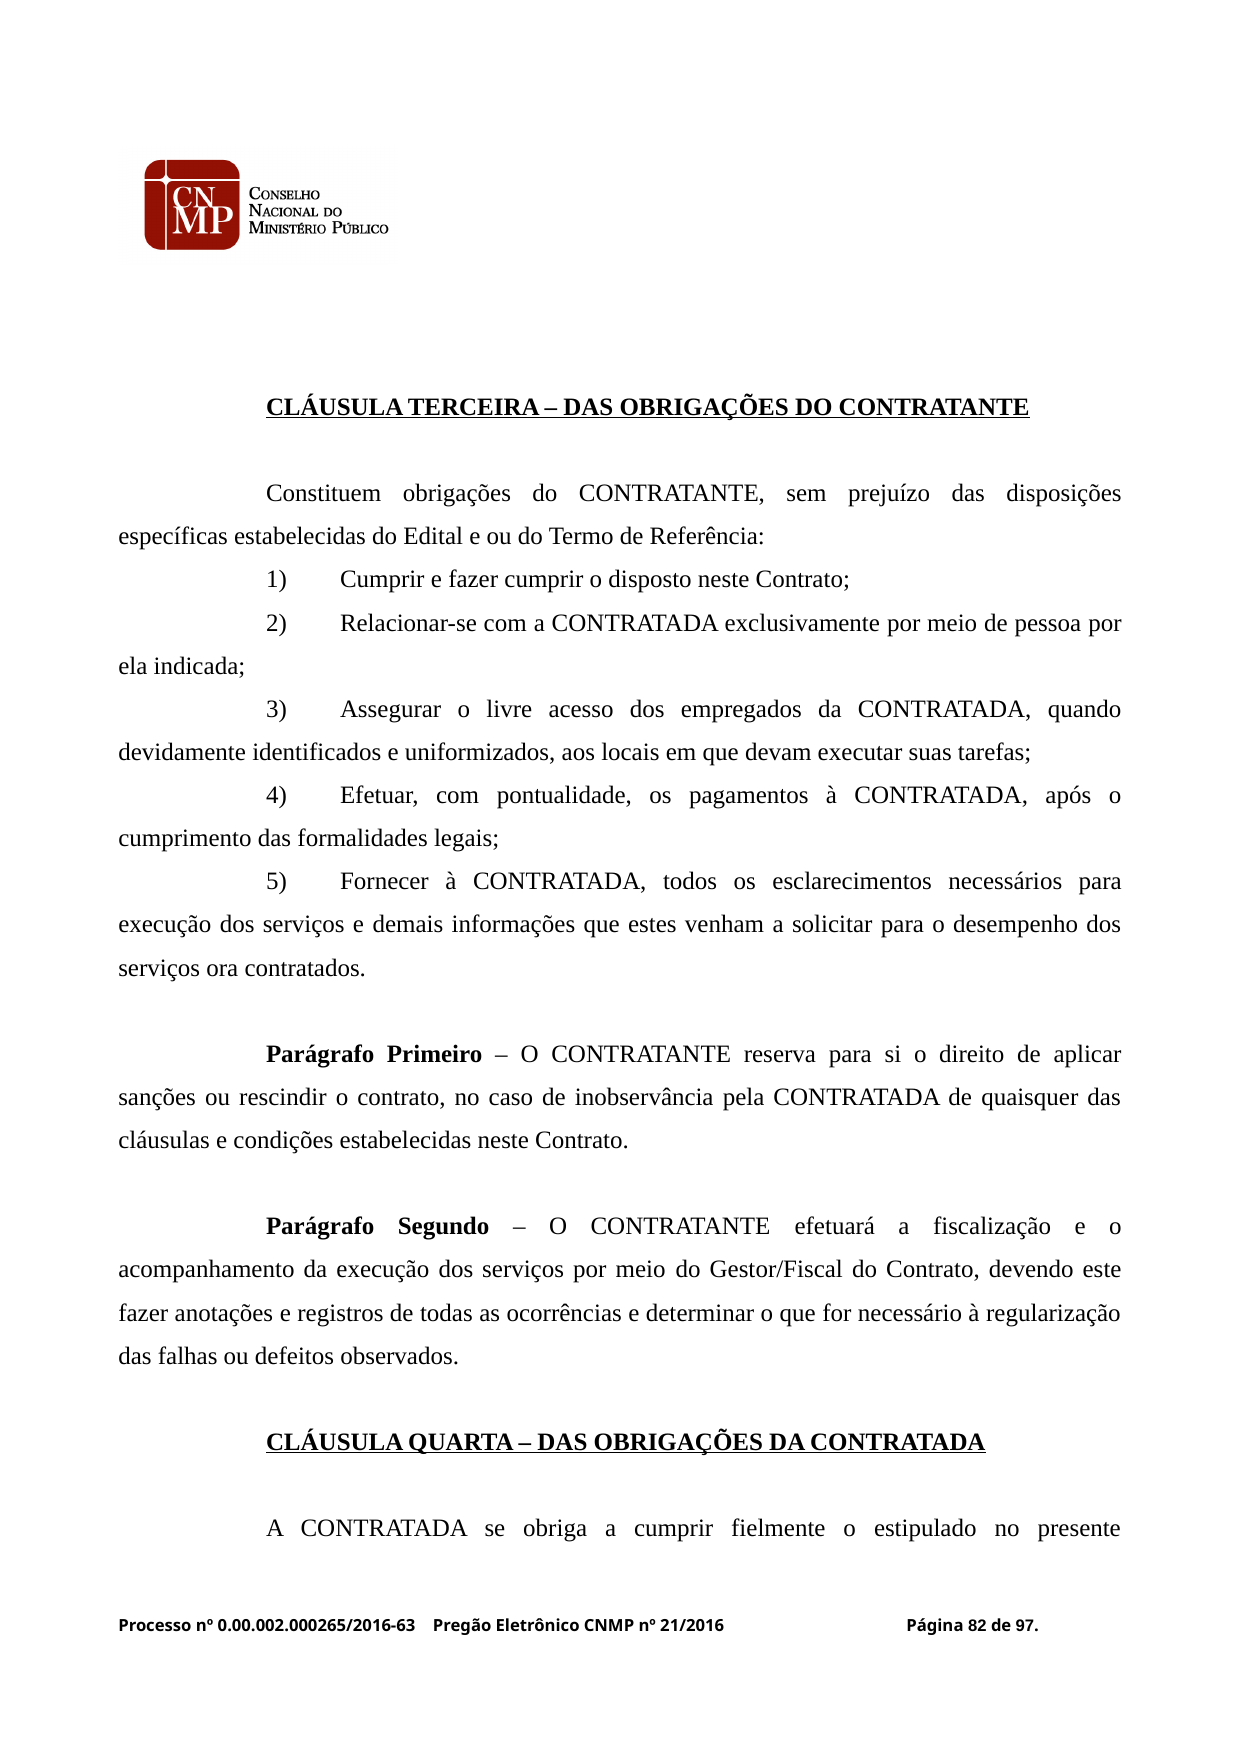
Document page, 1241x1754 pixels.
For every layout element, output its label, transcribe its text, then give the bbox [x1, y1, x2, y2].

list Cumprir e fazer cumprir o disposto neste Contrato; [118, 564, 1122, 593]
text Parágrafo Segundo – O CONTRATANTE efetuará a fiscalização e o acompanhamento da execução dos serviços por meio do Gestor/Fiscal do Contrato, devendo este fazer anotações e registros de todas as ocorrências e determinar o que for necessário à regularização das falhas ou defeitos observados. [118, 1211, 1122, 1369]
list Efetuar, com pontualidade, os pagamentos à CONTRATADA, após o cumprimento das formalidades legais; [118, 780, 1122, 852]
list Assegurar o livre acesso dos empregados da CONTRATADA, quando devidamente identificados e uniformizados, aos locais em que devam executar suas tarefas; [118, 694, 1122, 766]
picture [118, 146, 398, 265]
list Fornecer à CONTRATADA, todos os esclarecimentos necessários para execução dos serviços e demais informações que estes venham a solicitar para o desempenho dos serviços ora contratados. [118, 866, 1122, 981]
list Relacionar-se com a CONTRATADA exclusivamente por meio de pessoa por ela indicada; [118, 608, 1122, 679]
text Parágrafo Primeiro – O CONTRATANTE reserva para si o direito de aplicar sanções ou rescindir o contrato, no caso de inobservância pela CONTRATADA de quaisquer das cláusulas e condições estabelecidas neste Contrato. [118, 1039, 1122, 1154]
text Constituem obrigações do CONTRATANTE, sem prejuízo das disposições específicas estabelecidas do Edital e ou do Termo de Referência: [118, 478, 1122, 550]
text CLÁUSULA QUARTA – DAS OBRIGAÇÕES DA CONTRATADA [118, 1427, 1122, 1456]
text CLÁUSULA TERCEIRA – DAS OBRIGAÇÕES DO CONTRATANTE [118, 392, 1122, 421]
text A CONTRATADA se obriga a cumprir fielmente o estipulado no presente [118, 1513, 1122, 1542]
